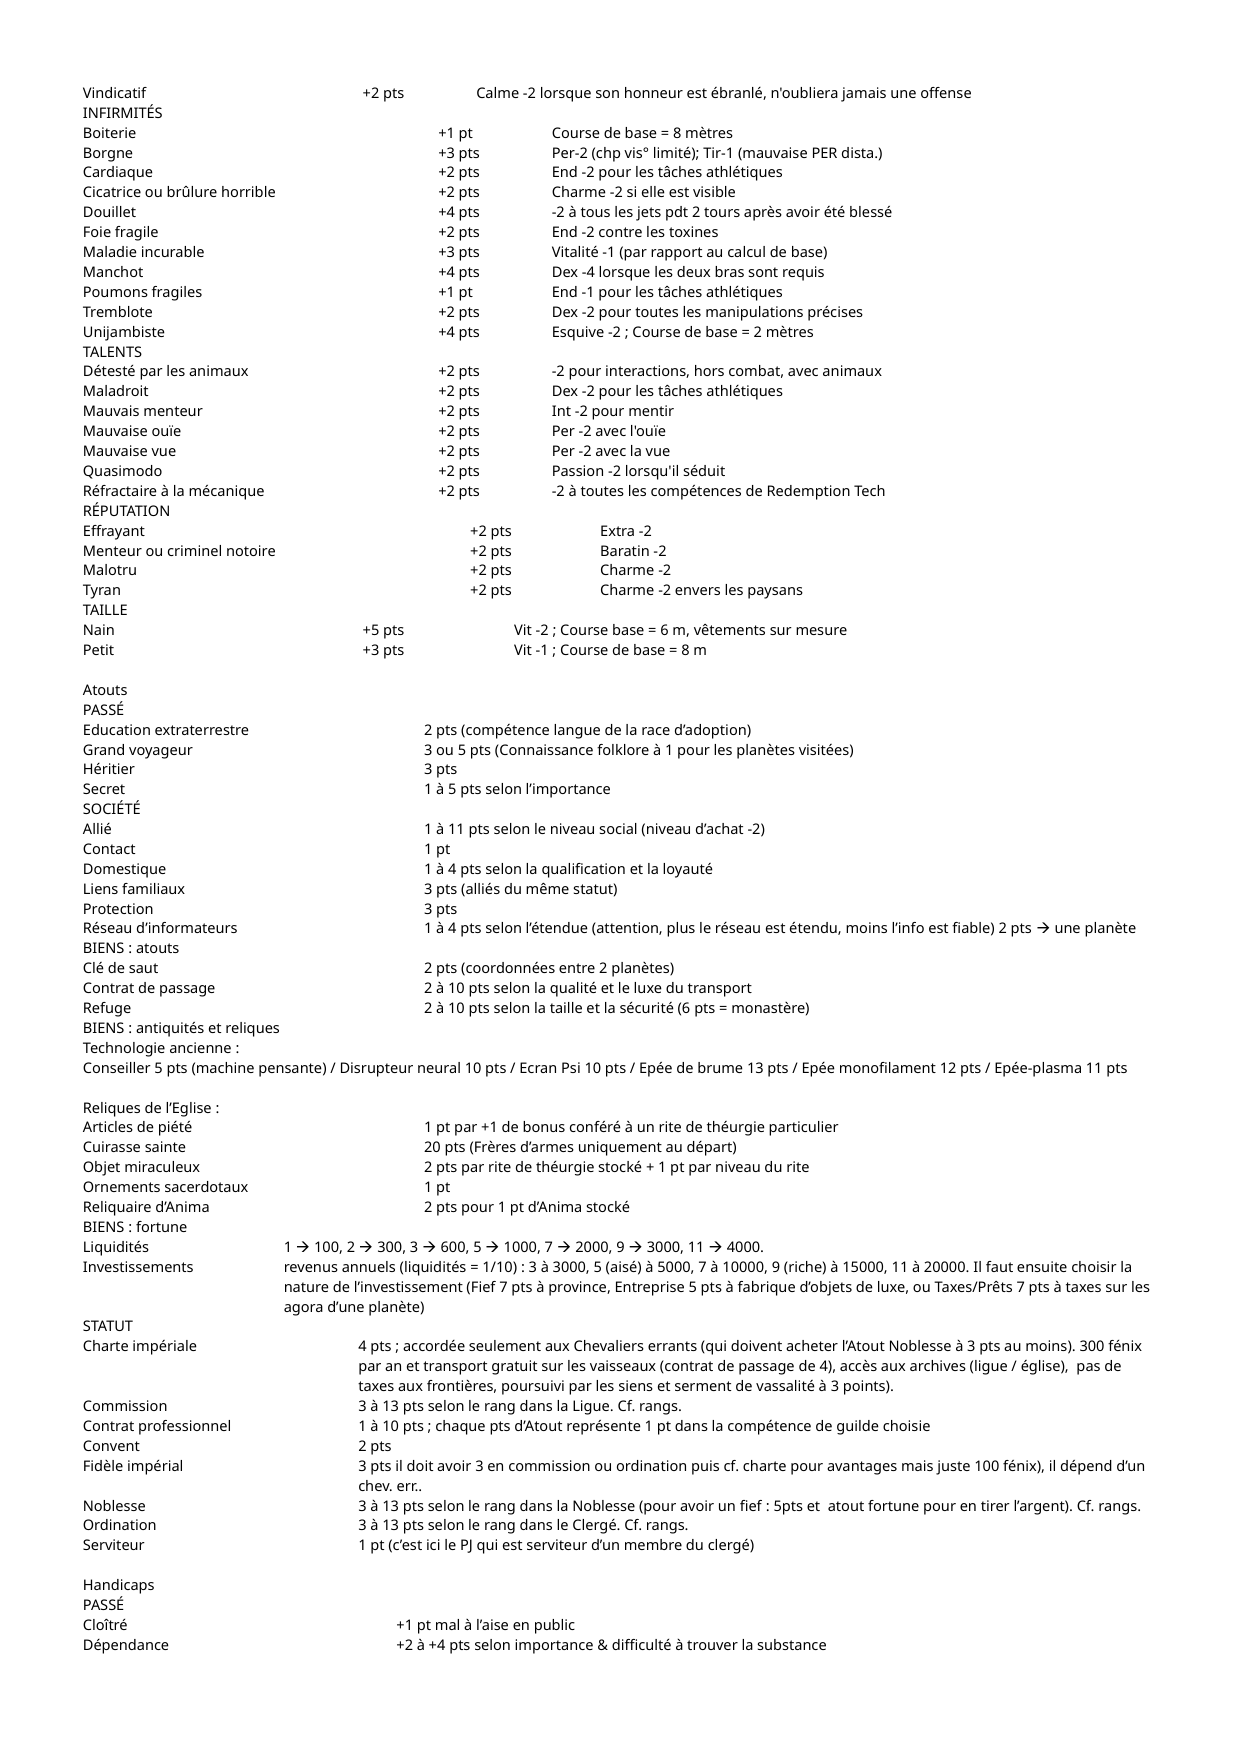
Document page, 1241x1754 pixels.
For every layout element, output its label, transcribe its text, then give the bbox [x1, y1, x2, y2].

table_cell +1 pt mal à l’aise en public [396, 1615, 1157, 1634]
table_cell Cloîtré [83, 1615, 396, 1634]
table_cell +2 pts [363, 83, 476, 103]
table_cell Cuirasse sainte [83, 1137, 424, 1157]
table_cell Tyran [83, 580, 470, 600]
table_cell Baratin -2 [600, 540, 1157, 560]
table_cell 3 pts [424, 759, 1157, 779]
table_cell +2 pts [438, 441, 552, 461]
table_cell Héritier [83, 759, 424, 779]
table_cell Maladie incurable [83, 242, 438, 262]
table_cell 1 à 4 pts selon l’étendue (attention, plus le réseau est étendu, moins l’info est fiable) 2 pts à une planète [424, 918, 1157, 938]
table_cell 1 à 11 pts selon le niveau social (niveau d’achat -2) [424, 819, 1157, 839]
table_cell Esquive -2 ; Course de base = 2 mètres [552, 321, 1157, 341]
table_cell 1 à 100, 2 à 300, 3 à 600, 5 à 1000, 7 à 2000, 9 à 3000, 11 à 4000. [284, 1237, 1157, 1257]
table_cell Contrat de passage [83, 978, 424, 998]
table_cell 3 pts [424, 899, 1157, 918]
table_cell Serviteur [83, 1535, 358, 1555]
table_cell Douillet [83, 202, 438, 222]
table_cell Petit [83, 640, 362, 660]
table_cell +2 pts [470, 560, 600, 580]
table_cell Cardiaque [83, 162, 438, 182]
table_cell Reliquaire d’Anima [83, 1197, 424, 1217]
table_cell Liquidités [83, 1237, 283, 1257]
table_cell Charme -2 [600, 560, 1157, 580]
table_cell Mauvais menteur [83, 401, 438, 421]
table_cell 3 pts (alliés du même statut) [424, 879, 1157, 898]
table_cell Réfractaire à la mécanique [83, 481, 438, 501]
table_cell Manchot [83, 262, 438, 282]
table_cell Contrat professionnel [83, 1416, 358, 1436]
table_cell Nain [83, 620, 362, 640]
table_cell Dépendance [83, 1635, 396, 1654]
table_cell 2 pts (coordonnées entre 2 planètes) [424, 958, 1157, 978]
table_cell +1 pt [438, 123, 552, 142]
text Atouts [83, 679, 1157, 699]
table_cell Tremblote [83, 302, 438, 321]
table_cell Extra -2 [600, 520, 1157, 540]
table_cell 3 à 13 pts selon le rang dans la Noblesse (pour avoir un fief : 5pts et atout fortune pour en tirer l’argent). Cf. rangs. [358, 1495, 1157, 1515]
table_cell +3 pts [438, 143, 552, 162]
table_cell revenus annuels (liquidités = 1/10) : 3 à 3000, 5 (aisé) à 5000, 7 à 10000, 9 (riche) à 15000, 11 à 20000. Il faut ensuite choisir la nature de l’investissement (Fief 7 pts à province, Entreprise 5 pts à fabrique d’objets de luxe, ou Taxes/Prêts 7 pts à taxes sur les agora d’une planète) [284, 1257, 1157, 1316]
table_cell +1 pt [438, 282, 552, 302]
table_cell Clé de saut [83, 958, 424, 978]
table_cell Protection [83, 899, 424, 918]
table_cell End -2 pour les tâches athlétiques [552, 162, 1157, 182]
table_cell SOCIÉTÉ [83, 799, 1157, 819]
table_cell Ornements sacerdotaux [83, 1177, 424, 1197]
table_cell Boiterie [83, 123, 438, 142]
table_cell Vitalité -1 (par rapport au calcul de base) [552, 242, 1157, 262]
table_cell -2 à toutes les compétences de Redemption Tech [552, 481, 1157, 501]
table_cell Conseiller 5 pts (machine pensante) / Disrupteur neural 10 pts / Ecran Psi 10 pts / Epée de brume 13 pts / Epée monofilament 12 pts / Epée-plasma 11 pts [83, 1058, 1157, 1097]
table_cell 2 pts par rite de théurgie stocké + 1 pt par niveau du rite [424, 1157, 1157, 1177]
table_cell +3 pts [438, 242, 552, 262]
table_cell +2 pts [438, 401, 552, 421]
table_cell Convent [83, 1436, 358, 1456]
table_cell Liens familiaux [83, 879, 424, 898]
table_cell Borgne [83, 143, 438, 162]
table_cell 3 à 13 pts selon le rang dans la Ligue. Cf. rangs. [358, 1396, 1157, 1416]
table_cell +2 pts [438, 361, 552, 381]
table_cell STATUT [83, 1316, 1157, 1336]
table_cell +2 pts [438, 481, 552, 501]
table_cell 1 pt [424, 839, 1157, 859]
table_cell +2 pts [438, 162, 552, 182]
table_cell Charme -2 envers les paysans [600, 580, 1157, 600]
table_cell Unijambiste [83, 321, 438, 341]
table_cell +2 pts [438, 222, 552, 242]
table_cell Grand voyageur [83, 739, 424, 759]
table_cell Ordination [83, 1515, 358, 1535]
table_cell Dex -2 pour toutes les manipulations précises [552, 302, 1157, 321]
table_cell Contact [83, 839, 424, 859]
table_cell [424, 1098, 1157, 1117]
table_cell +2 à +4 pts selon importance & difficulté à trouver la substance [396, 1635, 1157, 1654]
table_cell +4 pts [438, 262, 552, 282]
table_cell Calme -2 lorsque son honneur est ébranlé, n'oubliera jamais une offense [476, 83, 1157, 103]
table_cell -2 pour interactions, hors combat, avec animaux [552, 361, 1157, 381]
table_cell +5 pts [363, 620, 514, 640]
table_cell BIENS : antiquités et reliques [83, 1018, 1157, 1038]
table_cell End -1 pour les tâches athlétiques [552, 282, 1157, 302]
table_cell Per -2 avec l'ouïe [552, 421, 1157, 441]
table_cell Dex -2 pour les tâches athlétiques [552, 381, 1157, 401]
table_cell Quasimodo [83, 461, 438, 481]
table_cell 3 ou 5 pts (Connaissance folklore à 1 pour les planètes visitées) [424, 739, 1157, 759]
table_cell +4 pts [438, 321, 552, 341]
table_cell Détesté par les animaux [83, 361, 438, 381]
table_cell 2 pts pour 1 pt d’Anima stocké [424, 1197, 1157, 1217]
table_cell Allié [83, 819, 424, 839]
table_cell +2 pts [470, 540, 600, 560]
table_cell Technologie ancienne : [83, 1038, 424, 1058]
table_cell Per -2 avec la vue [552, 441, 1157, 461]
table_cell 2 à 10 pts selon la qualité et le luxe du transport [424, 978, 1157, 998]
table_cell Reliques de l’Eglise : [83, 1098, 424, 1117]
table_cell Malotru [83, 560, 470, 580]
table_cell Réseau d’informateurs [83, 918, 424, 938]
table_cell Cicatrice ou brûlure horrible [83, 182, 438, 202]
text Handicaps [83, 1575, 1157, 1595]
table_cell Refuge [83, 998, 424, 1018]
table_cell 1 à 4 pts selon la qualification et la loyauté [424, 859, 1157, 878]
table_cell -2 à tous les jets pdt 2 tours après avoir été blessé [552, 202, 1157, 222]
table_cell Course de base = 8 mètres [552, 123, 1157, 142]
table_header PASSÉ [83, 700, 1157, 719]
table_cell +2 pts [438, 461, 552, 481]
table_cell 1 pt par +1 de bonus conféré à un rite de théurgie particulier [424, 1117, 1157, 1137]
table_cell +2 pts [470, 580, 600, 600]
table_cell Secret [83, 779, 424, 799]
table_cell TAILLE [83, 600, 1157, 620]
table_cell 4 pts ; accordée seulement aux Chevaliers errants (qui doivent acheter l’Atout Noblesse à 3 pts au moins). 300 fénix par an et transport gratuit sur les vaisseaux (contrat de passage de 4), accès aux archives (ligue / église), pas de taxes aux frontières, poursuivi par les siens et serment de vassalité à 3 points). [358, 1336, 1157, 1396]
table_cell BIENS : fortune [83, 1217, 1157, 1237]
table_cell BIENS : atouts [83, 938, 1157, 958]
table_cell +2 pts [438, 421, 552, 441]
table_cell 2 à 10 pts selon la taille et la sécurité (6 pts = monastère) [424, 998, 1157, 1018]
table_cell Charte impériale [83, 1336, 358, 1396]
table_cell Effrayant [83, 520, 470, 540]
table_cell Objet miraculeux [83, 1157, 424, 1177]
table_cell +2 pts [470, 520, 600, 540]
table_cell +2 pts [438, 182, 552, 202]
table_cell [424, 1038, 1157, 1058]
table_cell Maladroit [83, 381, 438, 401]
table_cell 2 pts [358, 1436, 1157, 1456]
table_cell Int -2 pour mentir [552, 401, 1157, 421]
table_cell Vindicatif [83, 83, 362, 103]
table_cell Passion -2 lorsqu'il séduit [552, 461, 1157, 481]
table_cell 3 à 13 pts selon le rang dans le Clergé. Cf. rangs. [358, 1515, 1157, 1535]
table_cell 1 à 10 pts ; chaque pts d’Atout représente 1 pt dans la compétence de guilde choisie [358, 1416, 1157, 1436]
table_cell Mauvaise vue [83, 441, 438, 461]
table_cell Foie fragile [83, 222, 438, 242]
table_cell +2 pts [438, 381, 552, 401]
table_cell INFIRMITÉS [83, 103, 1157, 122]
table_cell +4 pts [438, 202, 552, 222]
table_cell Noblesse [83, 1495, 358, 1515]
table_cell Commission [83, 1396, 358, 1416]
table_cell TALENTS [83, 341, 1157, 361]
table_cell Investissements [83, 1257, 283, 1316]
table_header PASSÉ [83, 1595, 1157, 1615]
table_cell 3 pts il doit avoir 3 en commission ou ordination puis cf. charte pour avantages mais juste 100 fénix), il dépend d’un chev. err.. [358, 1456, 1157, 1495]
table_cell Mauvaise ouïe [83, 421, 438, 441]
table_cell +3 pts [363, 640, 514, 660]
table_cell 20 pts (Frères d’armes uniquement au départ) [424, 1137, 1157, 1157]
table_cell Vit -1 ; Course de base = 8 m [514, 640, 1157, 660]
table_cell 1 à 5 pts selon l’importance [424, 779, 1157, 799]
table_cell Articles de piété [83, 1117, 424, 1137]
table_cell Education extraterrestre [83, 719, 424, 739]
table_cell Dex -4 lorsque les deux bras sont requis [552, 262, 1157, 282]
table_cell Fidèle impérial [83, 1456, 358, 1495]
table_cell 1 pt [424, 1177, 1157, 1197]
table_cell End -2 contre les toxines [552, 222, 1157, 242]
table_cell Charme -2 si elle est visible [552, 182, 1157, 202]
table_cell 1 pt (c’est ici le PJ qui est serviteur d’un membre du clergé) [358, 1535, 1157, 1555]
table_cell RÉPUTATION [83, 501, 1157, 520]
table_cell Vit -2 ; Course base = 6 m, vêtements sur mesure [514, 620, 1157, 640]
table_cell Domestique [83, 859, 424, 878]
table_cell Per-2 (chp vis° limité); Tir-1 (mauvaise PER dista.) [552, 143, 1157, 162]
table_cell 2 pts (compétence langue de la race d’adoption) [424, 719, 1157, 739]
table_cell Menteur ou criminel notoire [83, 540, 470, 560]
table_cell Poumons fragiles [83, 282, 438, 302]
table_cell +2 pts [438, 302, 552, 321]
